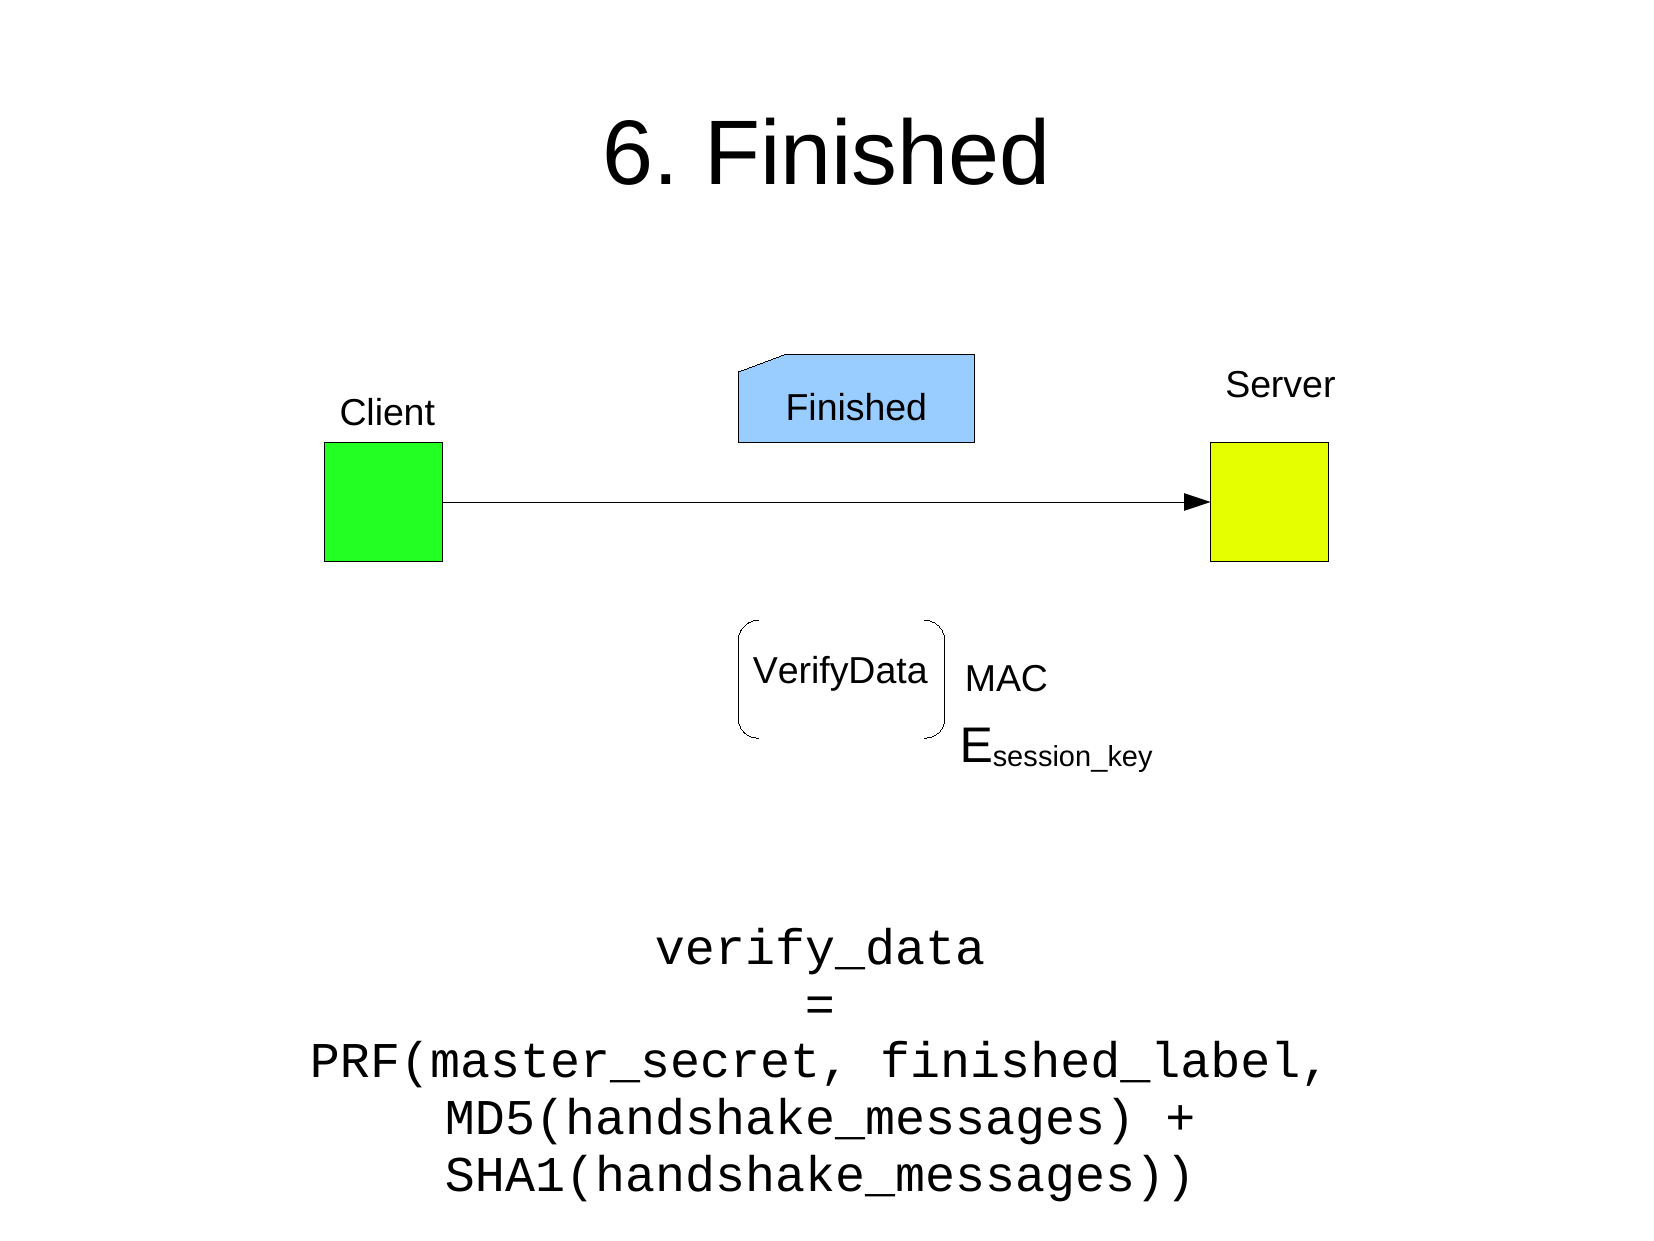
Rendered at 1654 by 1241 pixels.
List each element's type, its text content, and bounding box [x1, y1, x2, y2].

text_box Finished [738, 354, 975, 443]
text_box MAC [950, 649, 1062, 707]
text_box [1210, 442, 1329, 562]
text_box Client [324, 383, 449, 441]
text_box VerifyData [739, 642, 944, 700]
text_box Esession_key [944, 710, 1164, 798]
title 6. Finished [82, 49, 1571, 257]
text_box [324, 442, 443, 562]
text_box Server [1210, 356, 1359, 414]
text_box verify_data = PRF(master_secret, finished_label, MD5(handshake_messages) + SHA1(handshake_messages)) [295, 915, 1359, 1214]
